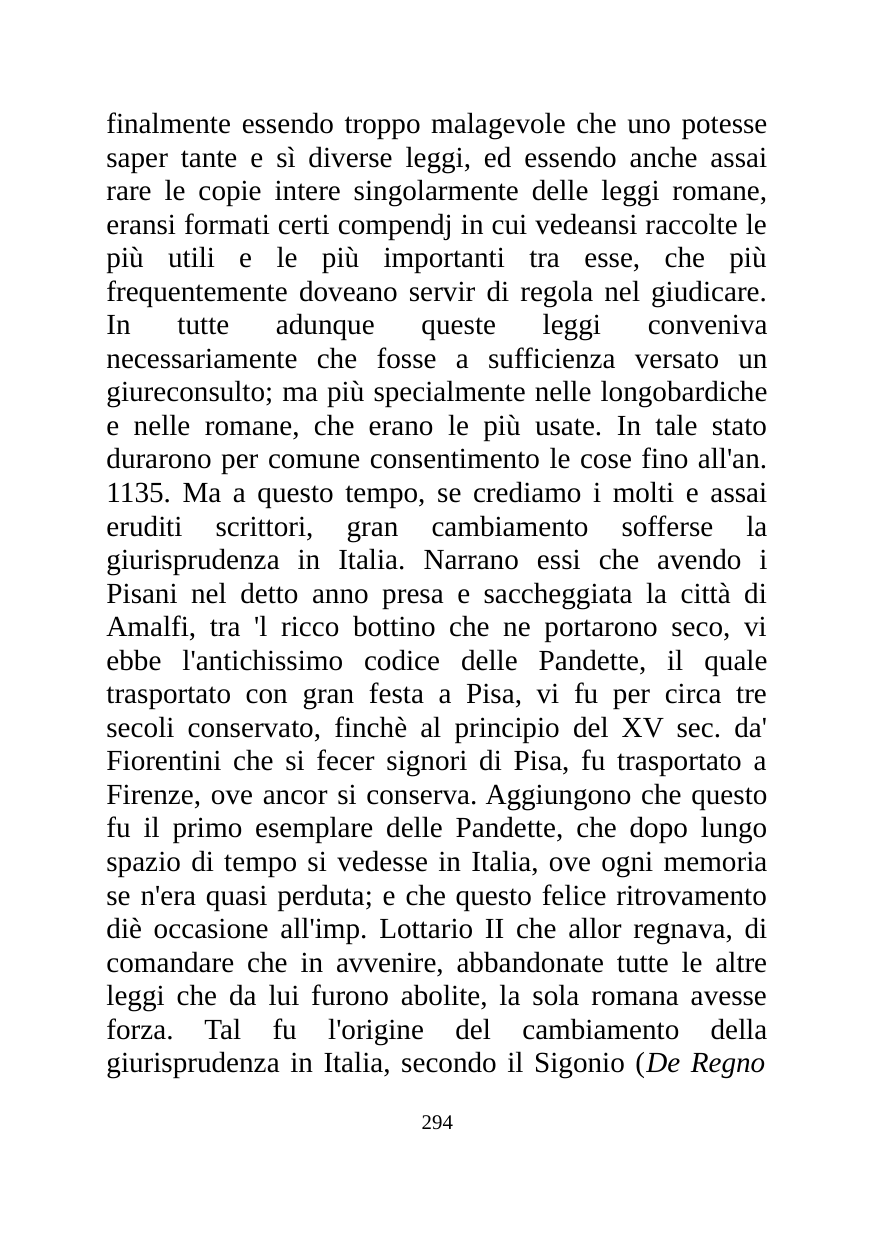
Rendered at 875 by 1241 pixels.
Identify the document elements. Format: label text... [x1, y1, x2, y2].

text finalmente essendo troppo malagevole che uno potesse saper tante e sì diverse leggi, ed essendo anche assai rare le copie intere singolarmente delle leggi romane, eransi formati certi compendj in cui vedeansi raccolte le più utili e le più importanti tra esse, che più frequentemente doveano servir di regola nel giudicare. In tutte adunque queste leggi conveniva necessariamente che fosse a sufficienza versato un giureconsulto; ma più specialmente nelle longobardiche e nelle romane, che erano le più usate. In tale stato durarono per comune consentimento le cose fino all'an. 1135. Ma a questo tempo, se crediamo i molti e assai eruditi scrittori, gran cambiamento sofferse la giurisprudenza in Italia. Narrano essi che avendo i Pisani nel detto anno presa e saccheggiata la città di Amalfi, tra 'l ricco bottino che ne portarono seco, vi ebbe l'antichissimo codice delle Pandette, il quale trasportato con gran festa a Pisa, vi fu per circa tre secoli conservato, finchè al principio del XV sec. da' Fiorentini che si fecer signori di Pisa, fu trasportato a Firenze, ove ancor si conserva. Aggiungono che questo fu il primo esemplare delle Pandette, che dopo lungo spazio di tempo si vedesse in Italia, ove ogni memoria se n'era quasi perduta; e che questo felice ritrovamento diè occasione all'imp. Lottario II che allor regnava, di comandare che in avvenire, abbandonate tutte le altre leggi che da lui furono abolite, la sola romana avesse forza. Tal fu l'origine del cambiamento della giurisprudenza in Italia, secondo il Sigonio (De Regno [106, 106, 768, 1079]
